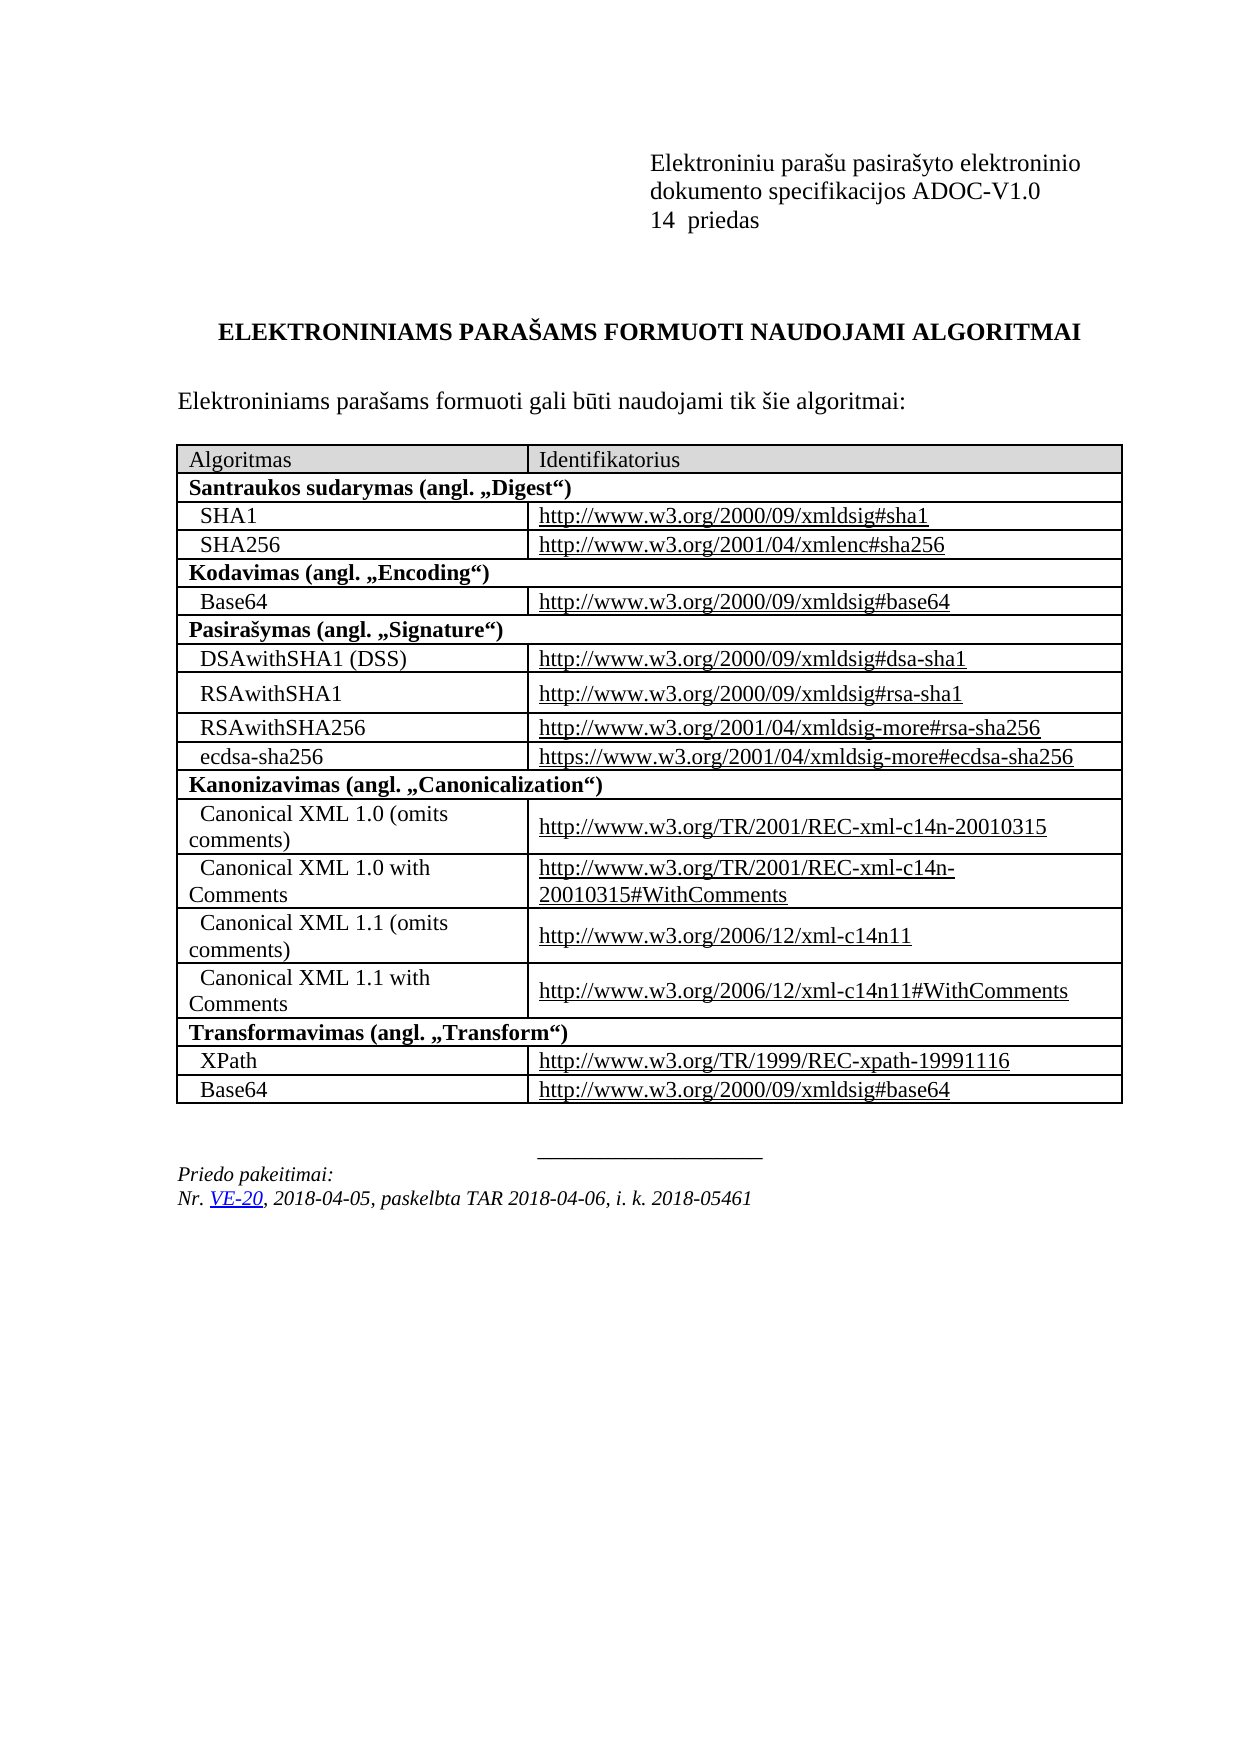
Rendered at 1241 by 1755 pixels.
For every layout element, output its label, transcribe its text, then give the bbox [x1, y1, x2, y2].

table_cell Canonical XML 1.0 with Comments [178, 855, 527, 907]
table_cell http://www.w3.org/TR/1999/REC-xpath-19991116 [529, 1047, 1121, 1074]
table_cell RSAwithSHA256 [178, 714, 527, 741]
table_cell Transformavimas (angl. „Transform“) [178, 1019, 1121, 1045]
table_cell Pasirašymas (angl. „Signature“) [178, 616, 1121, 643]
table_header Algoritmas [178, 446, 527, 472]
table_cell http://www.w3.org/2000/09/xmldsig#rsa-sha1 [529, 673, 1121, 712]
text Priedo pakeitimai: [177, 1162, 1122, 1186]
text Elektroniniams parašams formuoti gali būti naudojami tik šie algoritmai: [177, 386, 1122, 415]
text ELEKTRONINIAMS PARAŠAMS FORMUOTI NAUDOJAMI ALGORITMAI [177, 317, 1122, 346]
table_cell Kodavimas (angl. „Encoding“) [178, 560, 1121, 586]
table_cell SHA1 [178, 503, 527, 529]
table_cell Santraukos sudarymas (angl. „Digest“) [178, 474, 1121, 501]
table_cell XPath [178, 1047, 527, 1074]
table_cell http://www.w3.org/TR/2001/REC-xml-c14n-20010315 [529, 800, 1121, 852]
table_cell http://www.w3.org/TR/2001/REC-xml-c14n-20010315#WithComments [529, 855, 1121, 907]
table_cell http://www.w3.org/2000/09/xmldsig#base64 [529, 588, 1121, 614]
table_cell Base64 [178, 588, 527, 614]
table_cell Base64 [178, 1076, 527, 1102]
table_cell http://www.w3.org/2006/12/xml-c14n11#WithComments [529, 964, 1121, 1017]
text Elektroniniu parašu pasirašyto elektroninio [650, 148, 1122, 176]
text 14 priedas [650, 205, 1122, 234]
table_cell http://www.w3.org/2001/04/xmlenc#sha256 [529, 531, 1121, 557]
table_cell Canonical XML 1.1 (omits comments) [178, 909, 527, 962]
text __________________ [177, 1133, 1122, 1162]
table_cell http://www.w3.org/2001/04/xmldsig-more#rsa-sha256 [529, 714, 1121, 741]
table_cell http://www.w3.org/2000/09/xmldsig#sha1 [529, 503, 1121, 529]
table_cell SHA256 [178, 531, 527, 557]
text Nr. VE-20, 2018-04-05, paskelbta TAR 2018-04-06, i. k. 2018-05461 [177, 1186, 1122, 1210]
table_cell http://www.w3.org/2000/09/xmldsig#dsa-sha1 [529, 645, 1121, 671]
table_cell http://www.w3.org/2000/09/xmldsig#base64 [529, 1076, 1121, 1102]
table_header Identifikatorius [529, 446, 1121, 472]
table_cell https://www.w3.org/2001/04/xmldsig-more#ecdsa-sha256 [529, 743, 1121, 769]
table_cell ecdsa-sha256 [178, 743, 527, 769]
table_cell DSAwithSHA1 (DSS) [178, 645, 527, 671]
table_cell Canonical XML 1.0 (omits comments) [178, 800, 527, 852]
table_cell Kanonizavimas (angl. „Canonicalization“) [178, 771, 1121, 798]
table_cell Canonical XML 1.1 with Comments [178, 964, 527, 1017]
table_cell http://www.w3.org/2006/12/xml-c14n11 [529, 909, 1121, 962]
text dokumento specifikacijos ADOC-V1.0 [650, 176, 1122, 205]
table_cell RSAwithSHA1 [178, 673, 527, 712]
